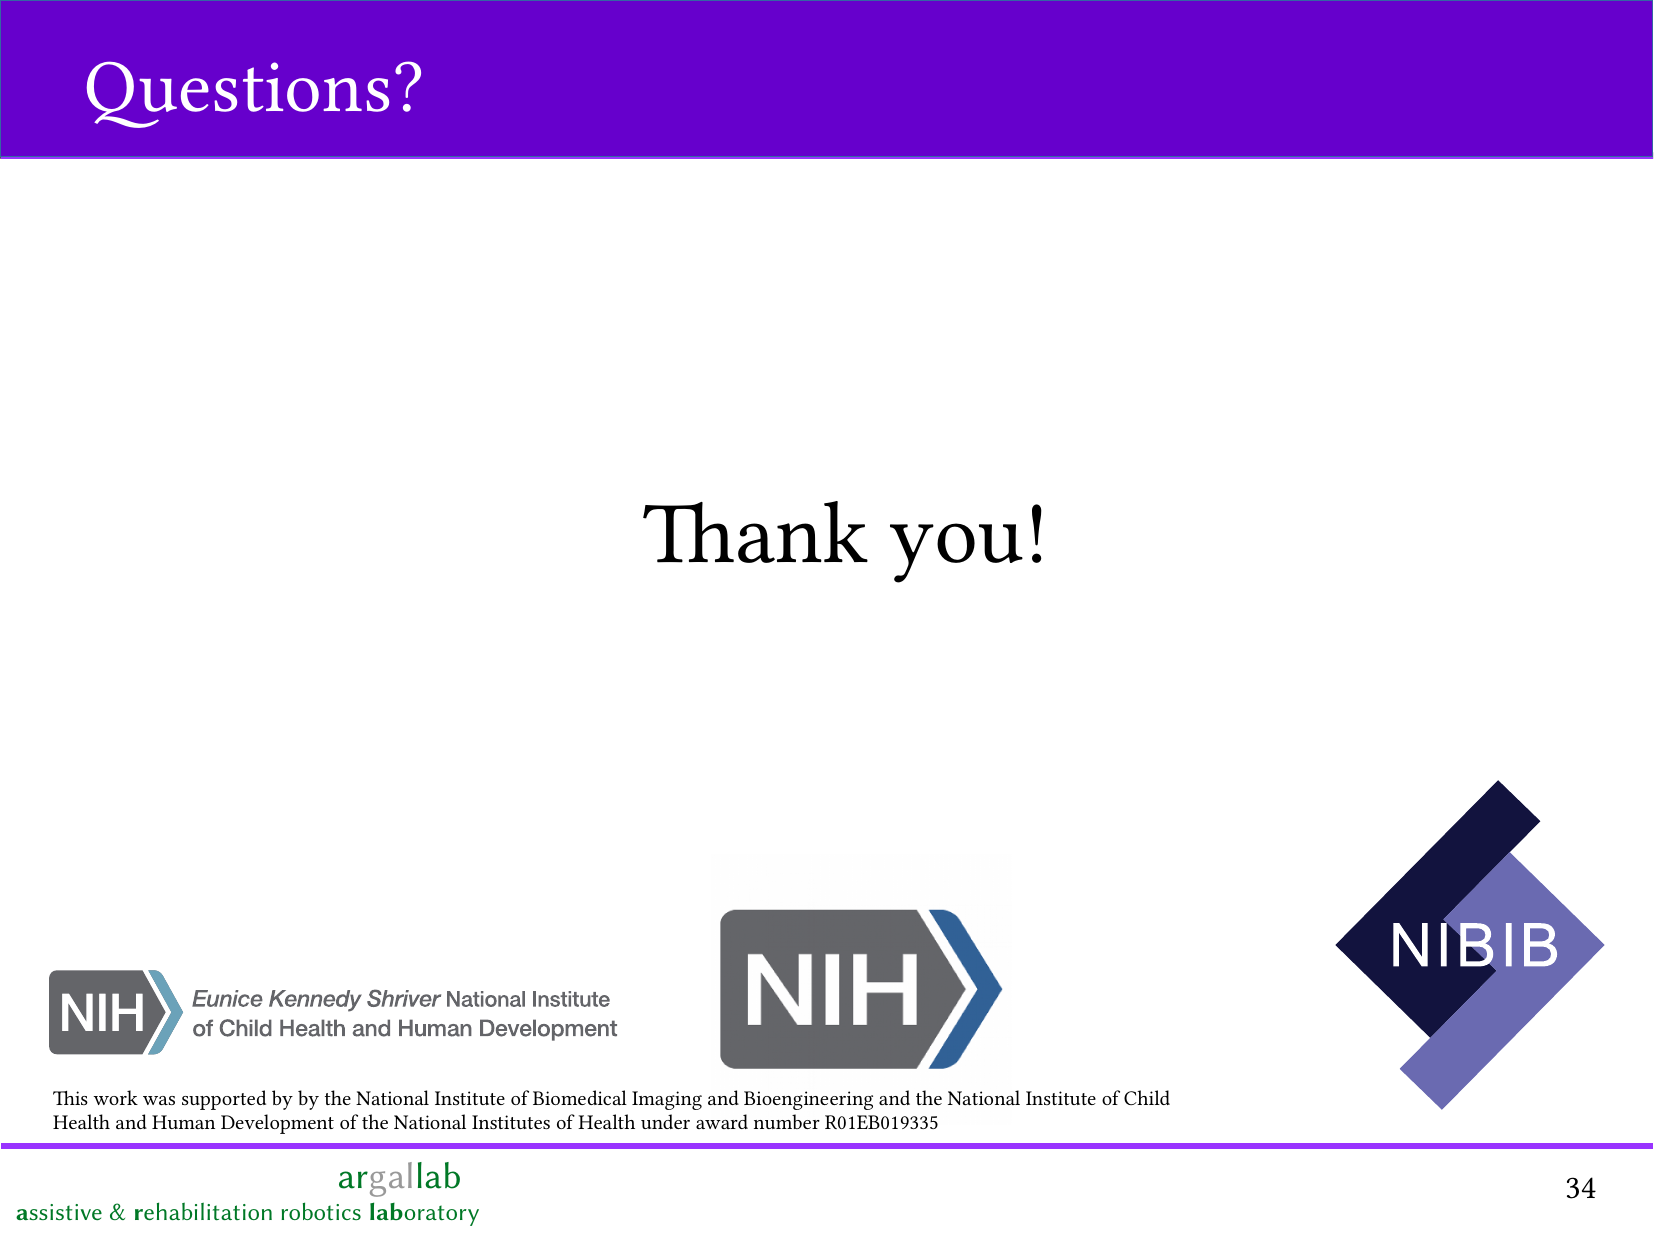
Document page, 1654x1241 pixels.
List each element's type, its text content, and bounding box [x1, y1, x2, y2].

text_box Thank you! [629, 476, 1065, 592]
picture [1335, 780, 1606, 1111]
picture [33, 954, 633, 1069]
text_box This work was supported by by the National Institute of Biomedical Imaging and Bioengineering and the National Institute of Child Health and Human Development of the National Institutes of Health under award number R01EB019335 [38, 1080, 1210, 1143]
text_box Questions? [69, 36, 1621, 138]
picture [711, 854, 1012, 1080]
